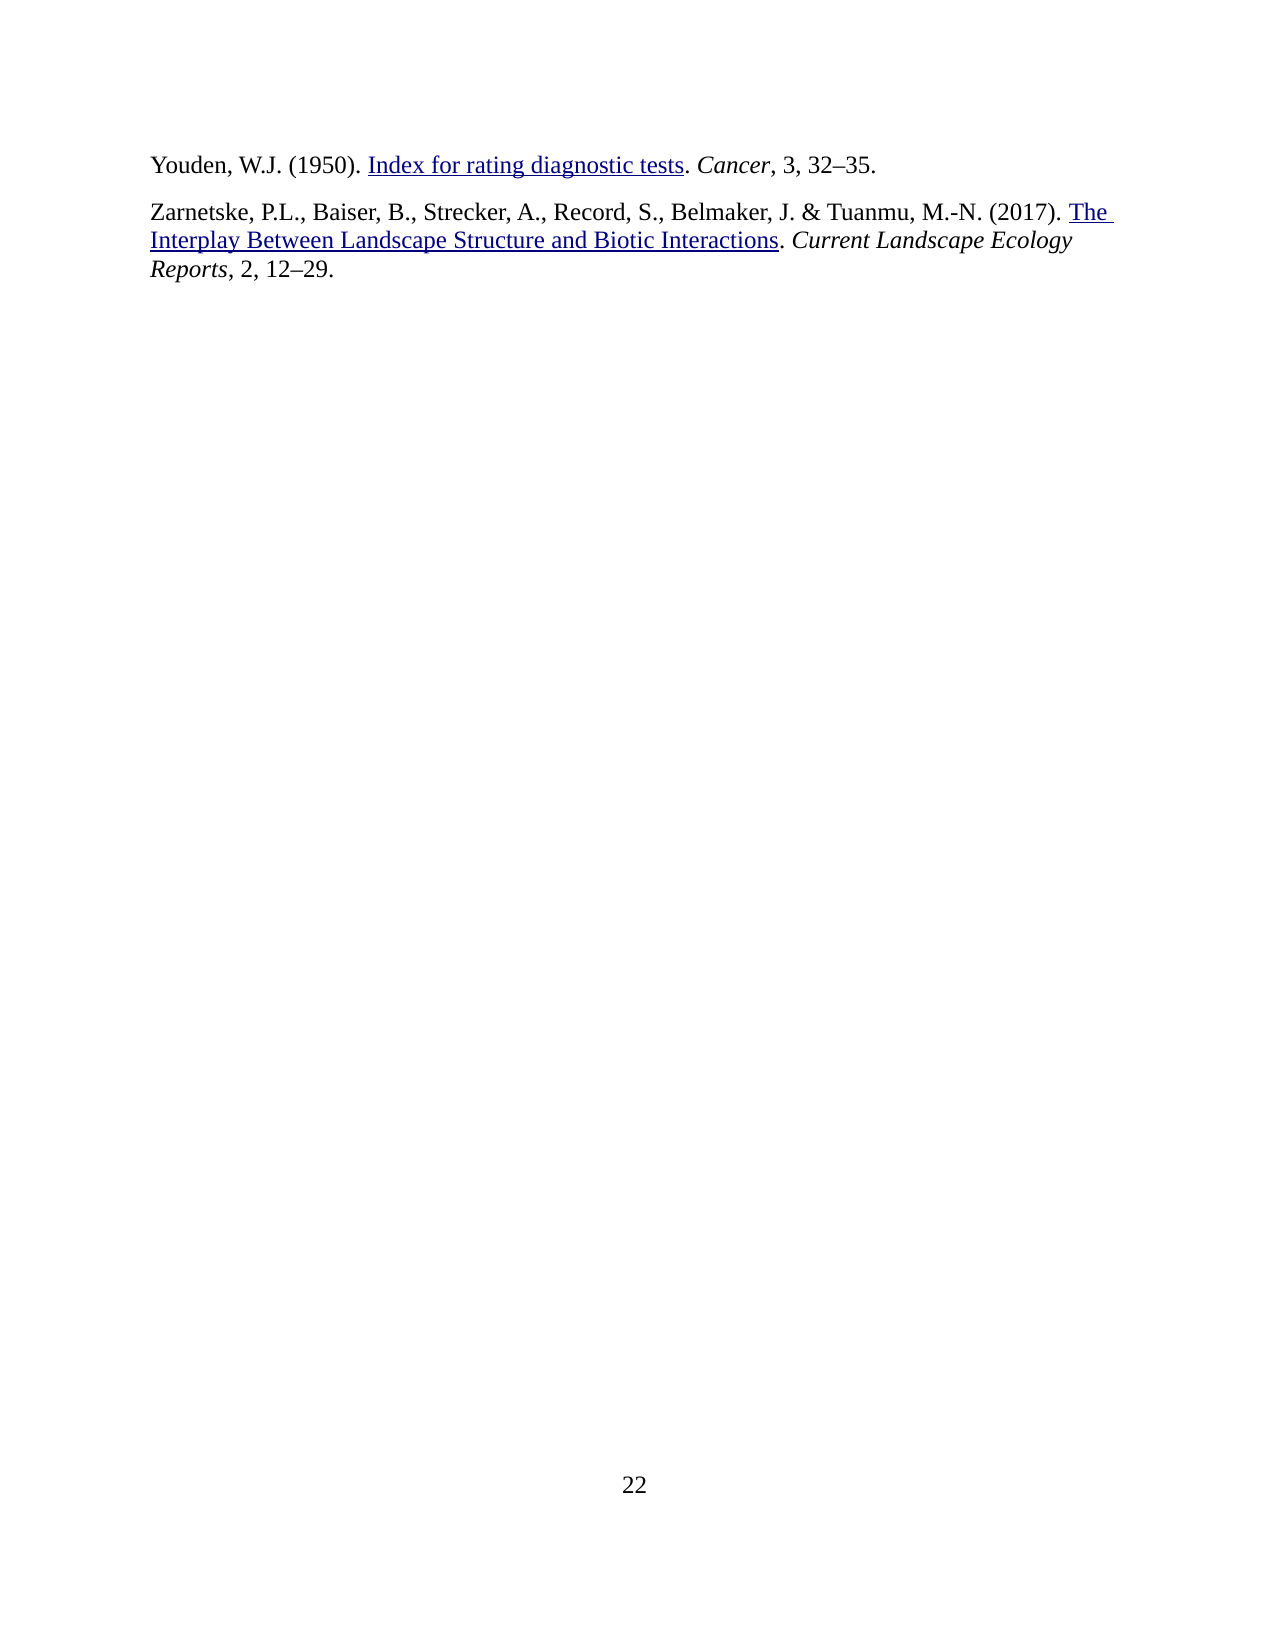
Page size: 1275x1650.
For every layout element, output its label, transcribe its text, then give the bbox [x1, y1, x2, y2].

text Zarnetske, P.L., Baiser, B., Strecker, A., Record, S., Belmaker, J. & Tuanmu, M.-N. (2017). The Interplay Between Landscape Structure and Biotic Interactions. Current Landscape Ecology Reports, 2, 12–29. [150, 197, 1125, 283]
text Youden, W.J. (1950). Index for rating diagnostic tests. Cancer, 3, 32–35. [150, 150, 1125, 179]
